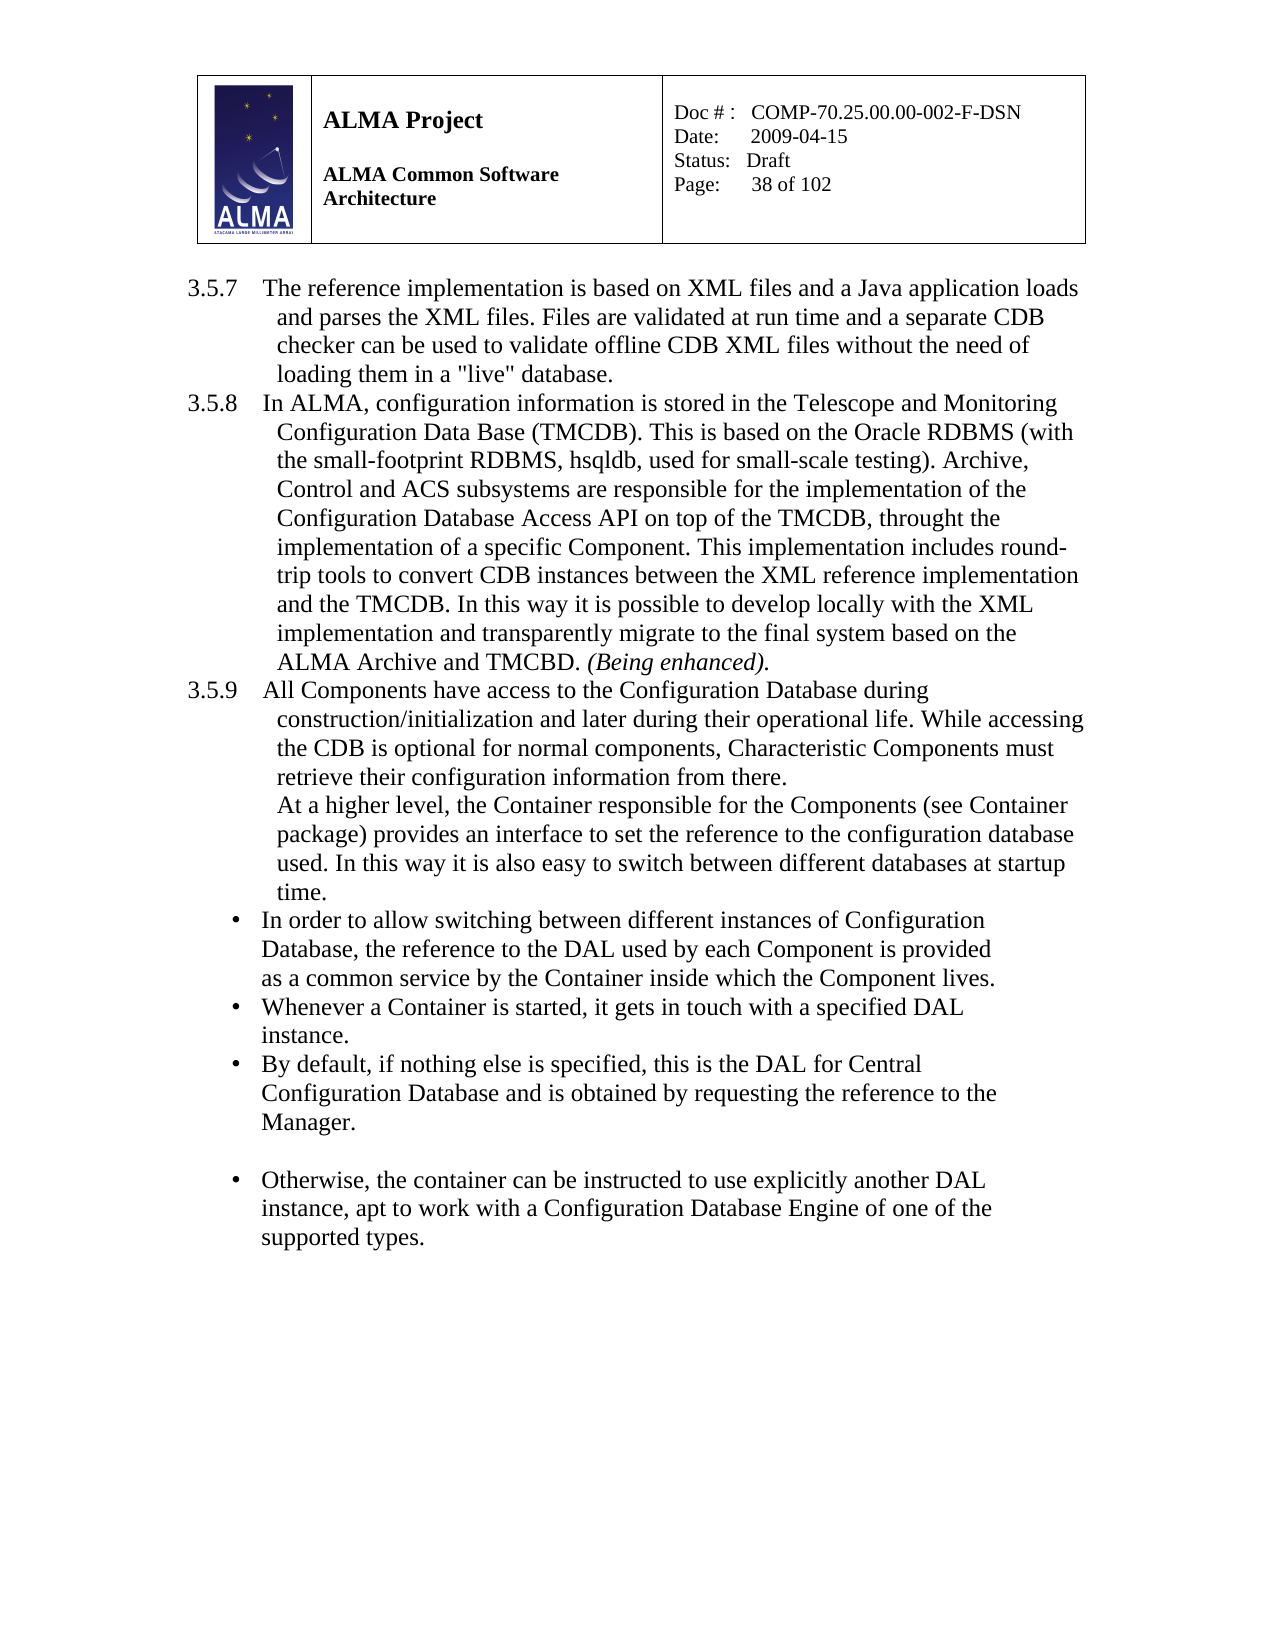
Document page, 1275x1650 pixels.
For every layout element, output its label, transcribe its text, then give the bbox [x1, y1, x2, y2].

subtitle All Components have access to the Configuration Database during construction/initialization and later during their operational life. While accessing the CDB is optional for normal components, Characteristic Components must retrieve their configuration information from there. At a higher level, the Container responsible for the Components (see Container package) provides an interface to set the reference to the configuration database used. In this way it is also easy to switch between different databases at startup time. [187, 676, 1087, 906]
list By default, if nothing else is specified, this is the DAL for Central Configuration Database and is obtained by requesting the reference to the Manager. [232, 1049, 1012, 1136]
subtitle In ALMA, configuration information is stored in the Telescope and Monitoring Configuration Data Base (TMCDB). This is based on the Oracle RDBMS (with the small-footprint RDBMS, hsqldb, used for small-scale testing). Archive, Control and ACS subsystems are responsible for the implementation of the Configuration Database Access API on top of the TMCDB, throught the implementation of a specific Component. This implementation includes round-trip tools to convert CDB instances between the XML reference implementation and the TMCDB. In this way it is possible to develop locally with the XML implementation and transparently migrate to the final system based on the ALMA Archive and TMCBD. (Being enhanced). [187, 388, 1087, 676]
picture [214, 85, 293, 235]
list Otherwise, the container can be instructed to use explicitly another DAL instance, apt to work with a Configuration Database Engine of one of the supported types. [232, 1165, 1012, 1251]
list Whenever a Container is started, it gets in touch with a specified DAL instance. [232, 992, 1012, 1049]
subtitle The reference implementation is based on XML files and a Java application loads and parses the XML files. Files are validated at run time and a separate CDB checker can be used to validate offline CDB XML files without the need of loading them in a "live" database. [187, 273, 1087, 388]
list In order to allow switching between different instances of Configuration Database, the reference to the DAL used by each Component is provided as a common service by the Container inside which the Component lives. [232, 906, 1012, 992]
